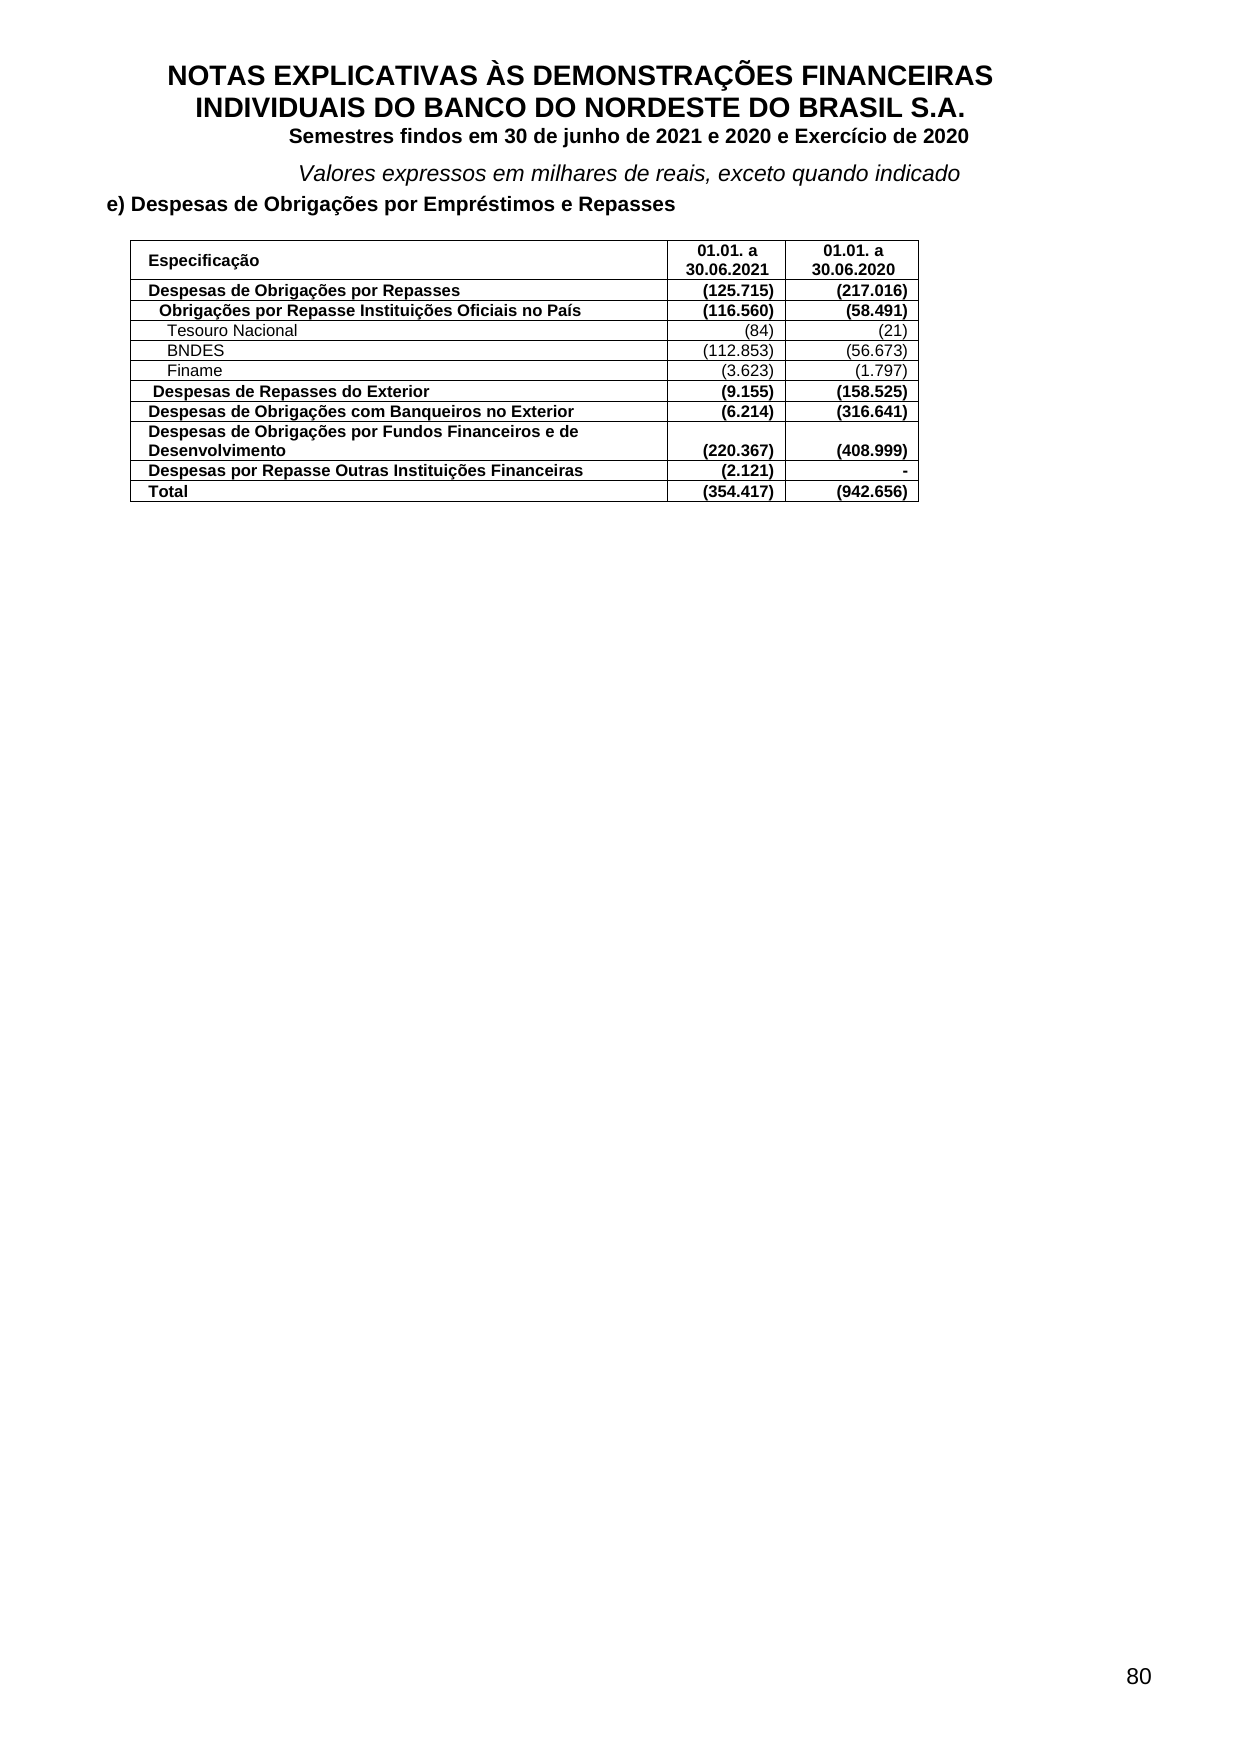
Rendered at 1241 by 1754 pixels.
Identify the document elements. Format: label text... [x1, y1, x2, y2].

table_cell (220.367) [668, 422, 785, 460]
table_cell BNDES [131, 341, 667, 360]
table_cell Despesas por Repasse Outras Instituições Financeiras [131, 461, 667, 480]
table_cell (3.623) [668, 361, 785, 380]
table_cell (9.155) [668, 381, 785, 401]
table_cell (354.417) [668, 481, 785, 501]
table_cell (84) [668, 321, 785, 340]
table_cell (217.016) [786, 280, 918, 299]
table_cell Tesouro Nacional [131, 321, 667, 340]
table_cell (408.999) [786, 422, 918, 460]
table_cell Despesas de Obrigações por Fundos Financeiros e de Desenvolvimento [131, 422, 667, 460]
table_header 01.01. a 30.06.2020 [786, 241, 918, 279]
table_cell (1.797) [786, 361, 918, 380]
table_cell (58.491) [786, 301, 918, 320]
table_cell (2.121) [668, 461, 785, 480]
table_cell Despesas de Obrigações por Repasses [131, 280, 667, 299]
table_cell - [786, 461, 918, 480]
table_cell (942.656) [786, 481, 918, 501]
table_cell (116.560) [668, 301, 785, 320]
table_cell (158.525) [786, 381, 918, 401]
table_cell Obrigações por Repasse Instituições Oficiais no País [131, 301, 667, 320]
table_cell (316.641) [786, 402, 918, 421]
table_header 01.01. a 30.06.2021 [668, 241, 785, 279]
table_header Especificação [131, 241, 667, 279]
table_cell Despesas de Obrigações com Banqueiros no Exterior [131, 402, 667, 421]
table_cell Finame [131, 361, 667, 380]
table_cell (21) [786, 321, 918, 340]
subtitle e) Despesas de Obrigações por Empréstimos e Repasses [106, 192, 1152, 216]
table_cell (125.715) [668, 280, 785, 299]
table_cell (6.214) [668, 402, 785, 421]
table_cell (112.853) [668, 341, 785, 360]
table_cell (56.673) [786, 341, 918, 360]
table_cell Total [131, 481, 667, 501]
table_cell Despesas de Repasses do Exterior [131, 381, 667, 401]
